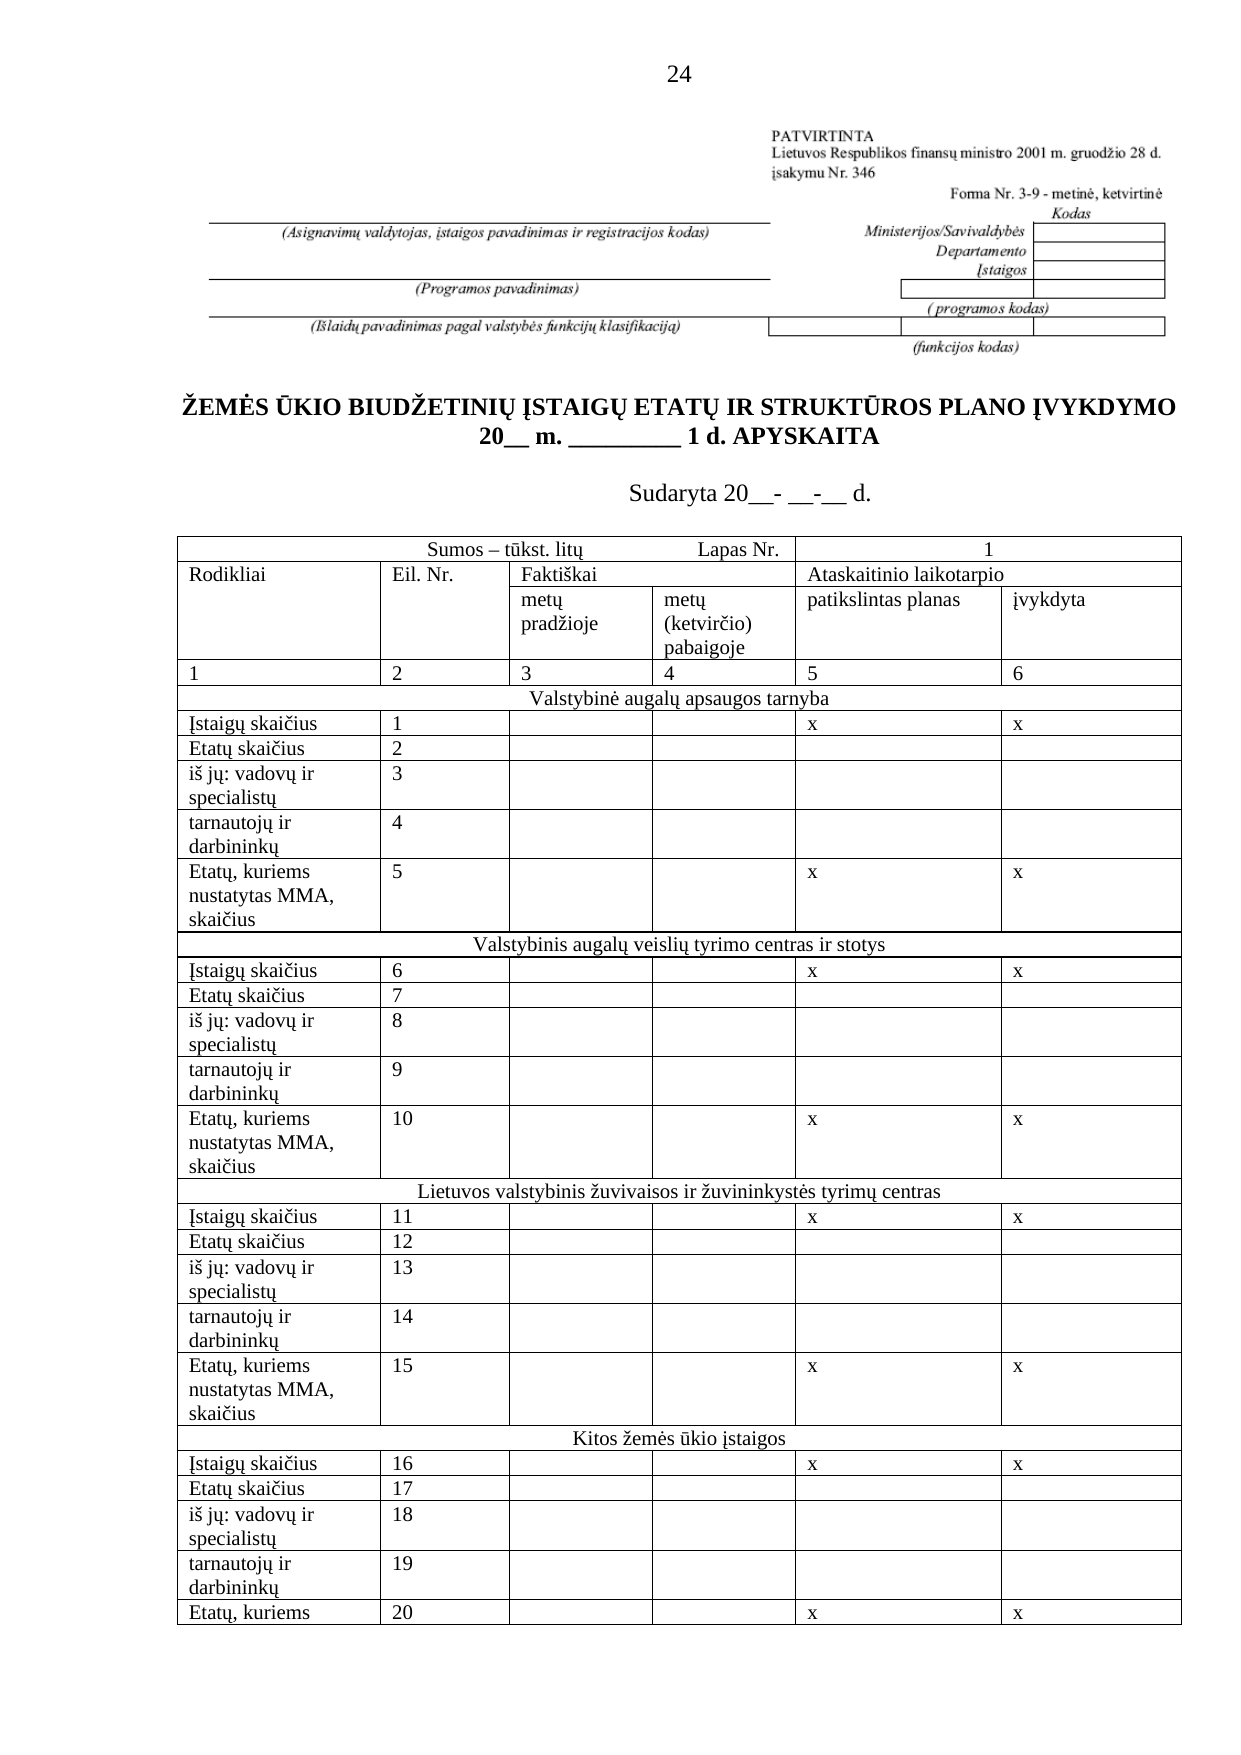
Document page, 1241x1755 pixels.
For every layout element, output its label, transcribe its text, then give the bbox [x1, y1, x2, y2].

table_cell 5 [796, 660, 1001, 684]
table_cell [796, 1501, 1001, 1549]
table_cell [1002, 1255, 1181, 1303]
table_cell [1002, 1551, 1181, 1599]
table_cell 7 [381, 983, 509, 1007]
table_cell [653, 1476, 795, 1500]
table_cell [510, 1057, 652, 1105]
table_cell Kitos žemės ūkio įstaigos [178, 1426, 1181, 1450]
table_cell [1002, 983, 1181, 1007]
table_cell tarnautojų ir darbininkų [178, 1057, 380, 1105]
table_cell [653, 711, 795, 735]
table_cell 17 [381, 1476, 509, 1500]
table_cell [510, 1600, 652, 1624]
table_cell [653, 1353, 795, 1425]
table_cell 6 [381, 958, 509, 982]
table_cell [653, 1230, 795, 1253]
table_cell [1002, 1008, 1181, 1056]
table_cell x [796, 1600, 1001, 1624]
table_cell [510, 1451, 652, 1475]
table_cell x [796, 958, 1001, 982]
table_cell [796, 1304, 1001, 1352]
table_cell [1002, 810, 1181, 858]
table_cell Etatų, kuriems nustatytas MMA, skaičius [178, 1353, 380, 1425]
table_cell Etatų, kuriems nustatytas MMA, skaičius [178, 1106, 380, 1178]
table_cell [796, 1230, 1001, 1253]
table_cell [653, 1008, 795, 1056]
table_cell x [1002, 1353, 1181, 1425]
table_cell 2 [381, 736, 509, 760]
table_cell Etatų skaičius [178, 736, 380, 760]
table_cell [796, 761, 1001, 809]
table_cell [510, 958, 652, 982]
table_cell [653, 958, 795, 982]
table_cell [796, 810, 1001, 858]
table_cell x [1002, 1204, 1181, 1228]
table_cell Lietuvos valstybinis žuvivaisos ir žuvininkystės tyrimų centras [178, 1179, 1181, 1203]
table_cell x [1002, 711, 1181, 735]
table_cell [510, 1304, 652, 1352]
table_cell 12 [381, 1230, 509, 1253]
table_cell Faktiškai [510, 562, 795, 586]
table_cell 19 [381, 1551, 509, 1599]
text Sudaryta 20__- __-__ d. [177, 478, 1181, 507]
table_cell iš jų: vadovų ir specialistų [178, 1255, 380, 1303]
table_cell [653, 1551, 795, 1599]
table_cell 1 [178, 660, 380, 684]
table_cell [1002, 1304, 1181, 1352]
table_cell [1002, 761, 1181, 809]
table_cell patikslintas planas [796, 587, 1001, 659]
table_cell Įstaigų skaičius [178, 1451, 380, 1475]
table_cell 9 [381, 1057, 509, 1105]
table_cell x [1002, 1451, 1181, 1475]
table_cell [510, 736, 652, 760]
table_cell [510, 1008, 652, 1056]
table_cell x [1002, 1600, 1181, 1624]
table_cell metų (ketvirčio) pabaigoje [653, 587, 795, 659]
table_cell [510, 711, 652, 735]
table_cell Etatų, kuriems [178, 1600, 380, 1624]
table_cell Etatų skaičius [178, 1476, 380, 1500]
table_cell Įstaigų skaičius [178, 1204, 380, 1228]
table_cell Etatų skaičius [178, 983, 380, 1007]
table_cell [510, 810, 652, 858]
table_cell [796, 1008, 1001, 1056]
table_cell [510, 1106, 652, 1178]
table_cell 20 [381, 1600, 509, 1624]
table_cell Rodikliai [178, 562, 380, 659]
table_cell x [796, 1451, 1001, 1475]
table_cell x [796, 859, 1001, 931]
table_header 1 [796, 537, 1181, 561]
table_cell 4 [653, 660, 795, 684]
table_cell 14 [381, 1304, 509, 1352]
table_cell tarnautojų ir darbininkų [178, 810, 380, 858]
table_cell [653, 1106, 795, 1178]
table_cell [1002, 1057, 1181, 1105]
table_cell [653, 736, 795, 760]
table_cell Valstybinė augalų apsaugos tarnyba [178, 686, 1181, 709]
table_cell Įstaigų skaičius [178, 958, 380, 982]
table_cell [796, 983, 1001, 1007]
table_cell metų pradžioje [510, 587, 652, 659]
table_cell [510, 859, 652, 931]
table_cell 16 [381, 1451, 509, 1475]
table_cell [1002, 1230, 1181, 1253]
table_cell [653, 1501, 795, 1549]
table_cell [1002, 1501, 1181, 1549]
table_cell įvykdyta [1002, 587, 1181, 659]
table_cell [1002, 1476, 1181, 1500]
table_cell Eil. Nr. [381, 562, 509, 659]
table_cell [653, 1304, 795, 1352]
table_cell x [796, 711, 1001, 735]
table_cell [653, 983, 795, 1007]
table_cell 3 [381, 761, 509, 809]
table_cell iš jų: vadovų ir specialistų [178, 1501, 380, 1549]
table_cell [510, 1501, 652, 1549]
table_cell 13 [381, 1255, 509, 1303]
table_cell [510, 1255, 652, 1303]
table_cell 3 [510, 660, 652, 684]
table_cell x [1002, 1106, 1181, 1178]
table_cell iš jų: vadovų ir specialistų [178, 1008, 380, 1056]
table_cell [510, 1204, 652, 1228]
table_cell [510, 1476, 652, 1500]
table_cell [510, 983, 652, 1007]
text ŽEMĖS ŪKIO BIUDŽETINIŲ ĮSTAIGŲ ETATŲ IR STRUKTŪROS PLANO ĮVYKDYMO 20__ m. _________ 1 d. APYSKAITA [177, 392, 1181, 450]
table_cell 15 [381, 1353, 509, 1425]
table_cell tarnautojų ir darbininkų [178, 1304, 380, 1352]
table_cell [653, 810, 795, 858]
table_cell [653, 859, 795, 931]
table_cell x [796, 1106, 1001, 1178]
table_cell [510, 1551, 652, 1599]
table_cell 18 [381, 1501, 509, 1549]
table_cell tarnautojų ir darbininkų [178, 1551, 380, 1599]
table_cell 4 [381, 810, 509, 858]
table_cell [796, 1476, 1001, 1500]
table_cell x [796, 1353, 1001, 1425]
table_cell Etatų, kuriems nustatytas MMA, skaičius [178, 859, 380, 931]
table_cell [796, 736, 1001, 760]
table_cell [1002, 736, 1181, 760]
table_cell 11 [381, 1204, 509, 1228]
table_cell 8 [381, 1008, 509, 1056]
table_cell 6 [1002, 660, 1181, 684]
table_cell Etatų skaičius [178, 1230, 380, 1253]
table_cell iš jų: vadovų ir specialistų [178, 761, 380, 809]
table_cell [510, 761, 652, 809]
table_cell [796, 1551, 1001, 1599]
table_header Sumos – tūkst. litų Lapas Nr. [178, 537, 795, 561]
table_cell [653, 1057, 795, 1105]
table_cell [653, 1204, 795, 1228]
table_cell [796, 1057, 1001, 1105]
table_cell 10 [381, 1106, 509, 1178]
table_cell [653, 1255, 795, 1303]
table_cell 2 [381, 660, 509, 684]
table_cell [653, 1451, 795, 1475]
table_cell [796, 1255, 1001, 1303]
table_cell Įstaigų skaičius [178, 711, 380, 735]
table_cell x [796, 1204, 1001, 1228]
table_cell Ataskaitinio laikotarpio [796, 562, 1181, 586]
table_cell [510, 1353, 652, 1425]
table_cell 5 [381, 859, 509, 931]
table_cell [653, 1600, 795, 1624]
table_cell [510, 1230, 652, 1253]
table_cell x [1002, 958, 1181, 982]
table_cell Valstybinis augalų veislių tyrimo centras ir stotys [178, 933, 1181, 956]
table_cell x [1002, 859, 1181, 931]
table_cell 1 [381, 711, 509, 735]
table_cell [653, 761, 795, 809]
